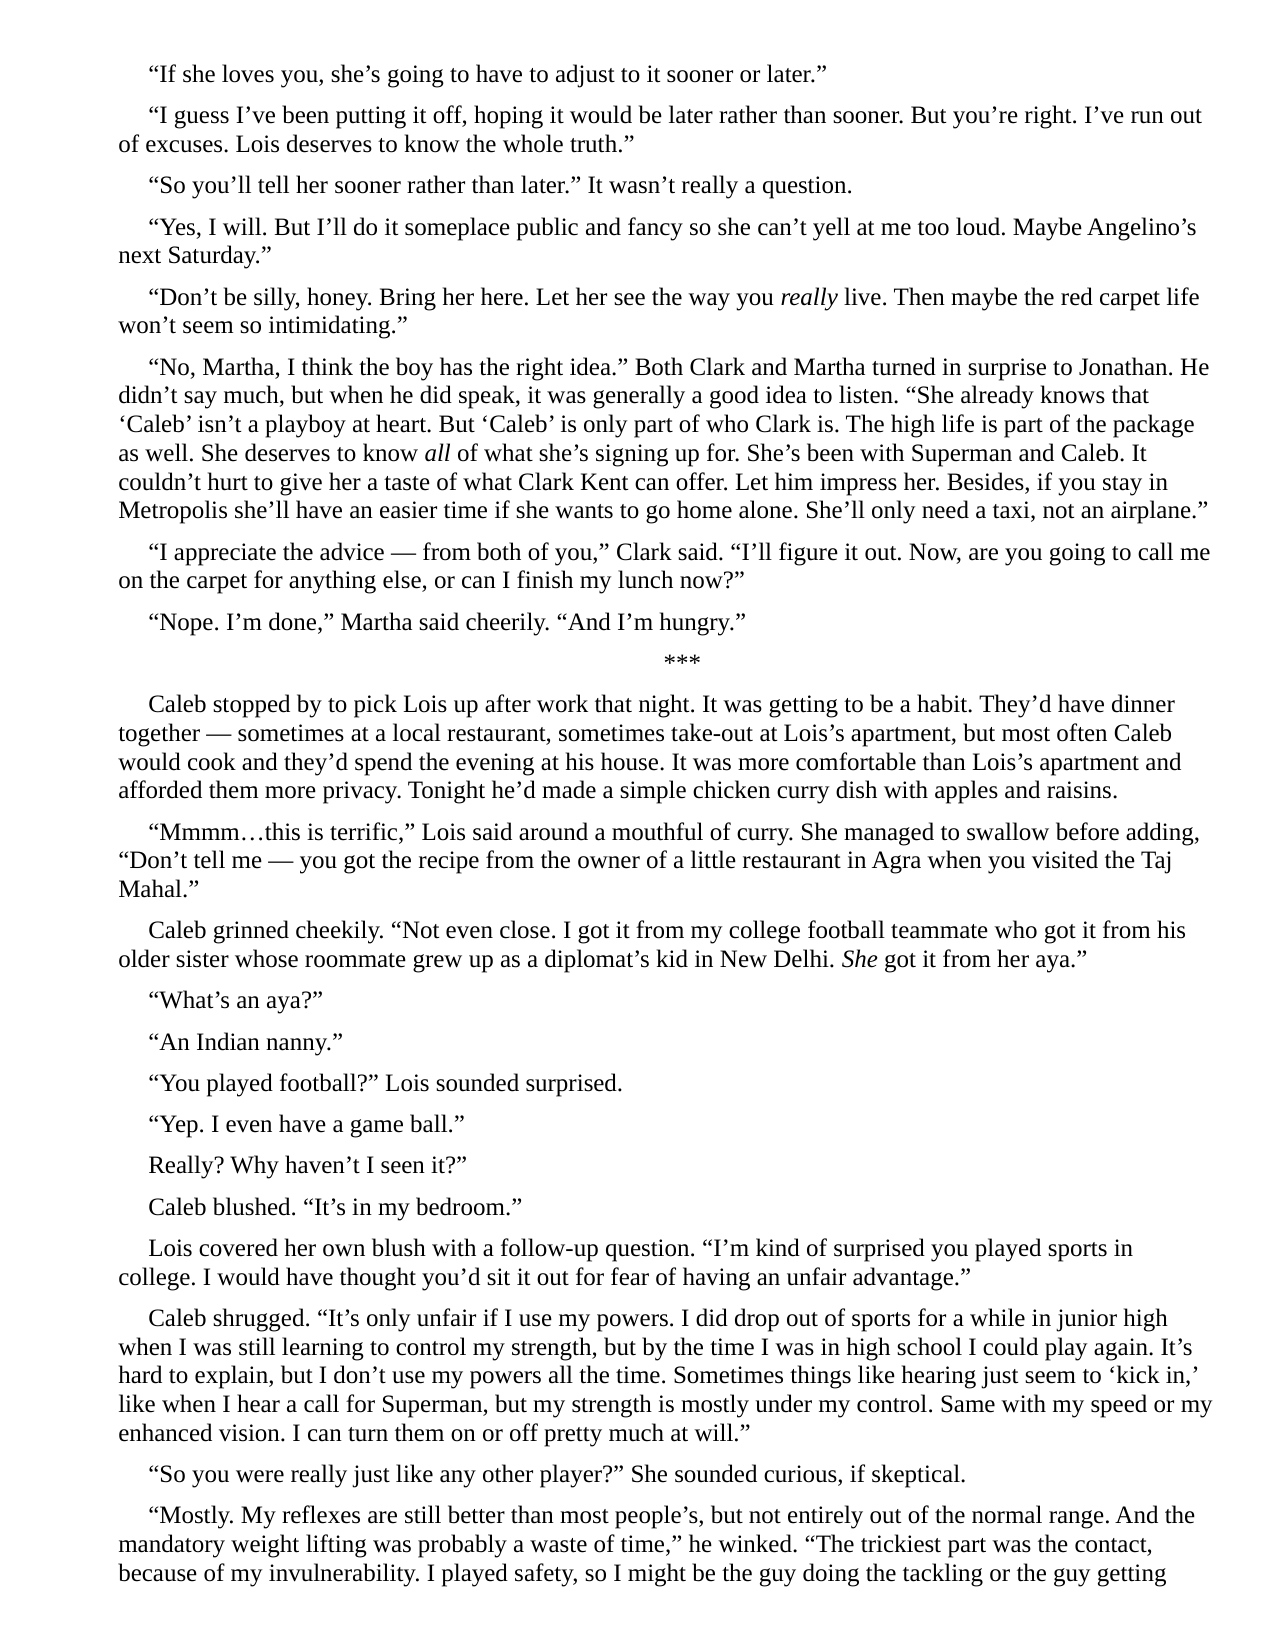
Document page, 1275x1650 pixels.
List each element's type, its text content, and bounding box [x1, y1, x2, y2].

text Caleb shrugged. “It’s only unfair if I use my powers. I did drop out of sports for a while in junior high when I was still learning to control my strength, but by the time I was in high school I could play again. It’s hard to explain, but I don’t use my powers all the time. Sometimes things like hearing just seem to ‘kick in,’ like when I hear a call for Superman, but my strength is mostly under my control. Same with my speed or my enhanced vision. I can turn them on or off pretty much at will.” [118, 1303, 1216, 1447]
text “An Indian nanny.” [118, 1027, 1216, 1055]
text “So you were really just like any other player?” She sounded curious, if skeptical. [118, 1459, 1216, 1488]
text “Don’t be silly, honey. Bring her here. Let her see the way you really live. Then maybe the red carpet life won’t seem so intimidating.” [118, 282, 1216, 339]
text Really? Why haven’t I seen it?” [118, 1150, 1216, 1179]
text “Yes, I will. But I’ll do it someplace public and fancy so she can’t yell at me too loud. Maybe Angelino’s next Saturday.” [118, 212, 1216, 269]
text Lois covered her own blush with a follow-up question. “I’m kind of surprised you played sports in college. I would have thought you’d sit it out for fear of having an unfair advantage.” [118, 1233, 1216, 1290]
text “Mmmm…this is terrific,” Lois said around a mouthful of curry. She managed to swallow before adding, “Don’t tell me — you got the recipe from the owner of a little restaurant in Agra when you visited the Taj Mahal.” [118, 817, 1216, 903]
text “Mostly. My reflexes are still better than most people’s, but not entirely out of the normal range. And the mandatory weight lifting was probably a waste of time,” he winked. “The trickiest part was the contact, because of my invulnerability. I played safety, so I might be the guy doing the tackling or the guy getting [118, 1500, 1216, 1587]
text “I guess I’ve been putting it off, hoping it would be later rather than sooner. But you’re right. I’ve run out of excuses. Lois deserves to know the whole truth.” [118, 100, 1216, 158]
text “Yep. I even have a game ball.” [118, 1109, 1216, 1138]
text “So you’ll tell her sooner rather than later.” It wasn’t really a question. [118, 170, 1216, 199]
text *** [118, 648, 1216, 677]
text “I appreciate the advice — from both of you,” Clark said. “I’ll figure it out. Now, are you going to call me on the carpet for anything else, or can I finish my lunch now?” [118, 537, 1216, 594]
text Caleb blushed. “It’s in my bedroom.” [118, 1192, 1216, 1220]
text “No, Martha, I think the boy has the right idea.” Both Clark and Martha turned in surprise to Jonathan. He didn’t say much, but when he did speak, it was generally a good idea to listen. “She already knows that ‘Caleb’ isn’t a playboy at heart. But ‘Caleb’ is only part of who Clark is. The high life is part of the package as well. She deserves to know all of what she’s signing up for. She’s been with Superman and Caleb. It couldn’t hurt to give her a taste of what Clark Kent can offer. Let him impress her. Besides, if you stay in Metropolis she’ll have an easier time if she wants to go home alone. She’ll only need a taxi, not an airplane.” [118, 352, 1216, 524]
text “If she loves you, she’s going to have to adjust to it sooner or later.” [118, 59, 1216, 88]
text Caleb grinned cheekily. “Not even close. I got it from my college football teammate who got it from his older sister whose roommate grew up as a diplomat’s kid in New Delhi. She got it from her aya.” [118, 915, 1216, 973]
text “Nope. I’m done,” Martha said cheerily. “And I’m hungry.” [118, 607, 1216, 635]
text “What’s an aya?” [118, 985, 1216, 1014]
text “You played football?” Lois sounded surprised. [118, 1068, 1216, 1097]
text Caleb stopped by to pick Lois up after work that night. It was getting to be a habit. They’d have dinner together — sometimes at a local restaurant, sometimes take-out at Lois’s apartment, but most often Caleb would cook and they’d spend the evening at his house. It was more comfortable than Lois’s apartment and afforded them more privacy. Tonight he’d made a simple chicken curry dish with apples and raisins. [118, 689, 1216, 804]
